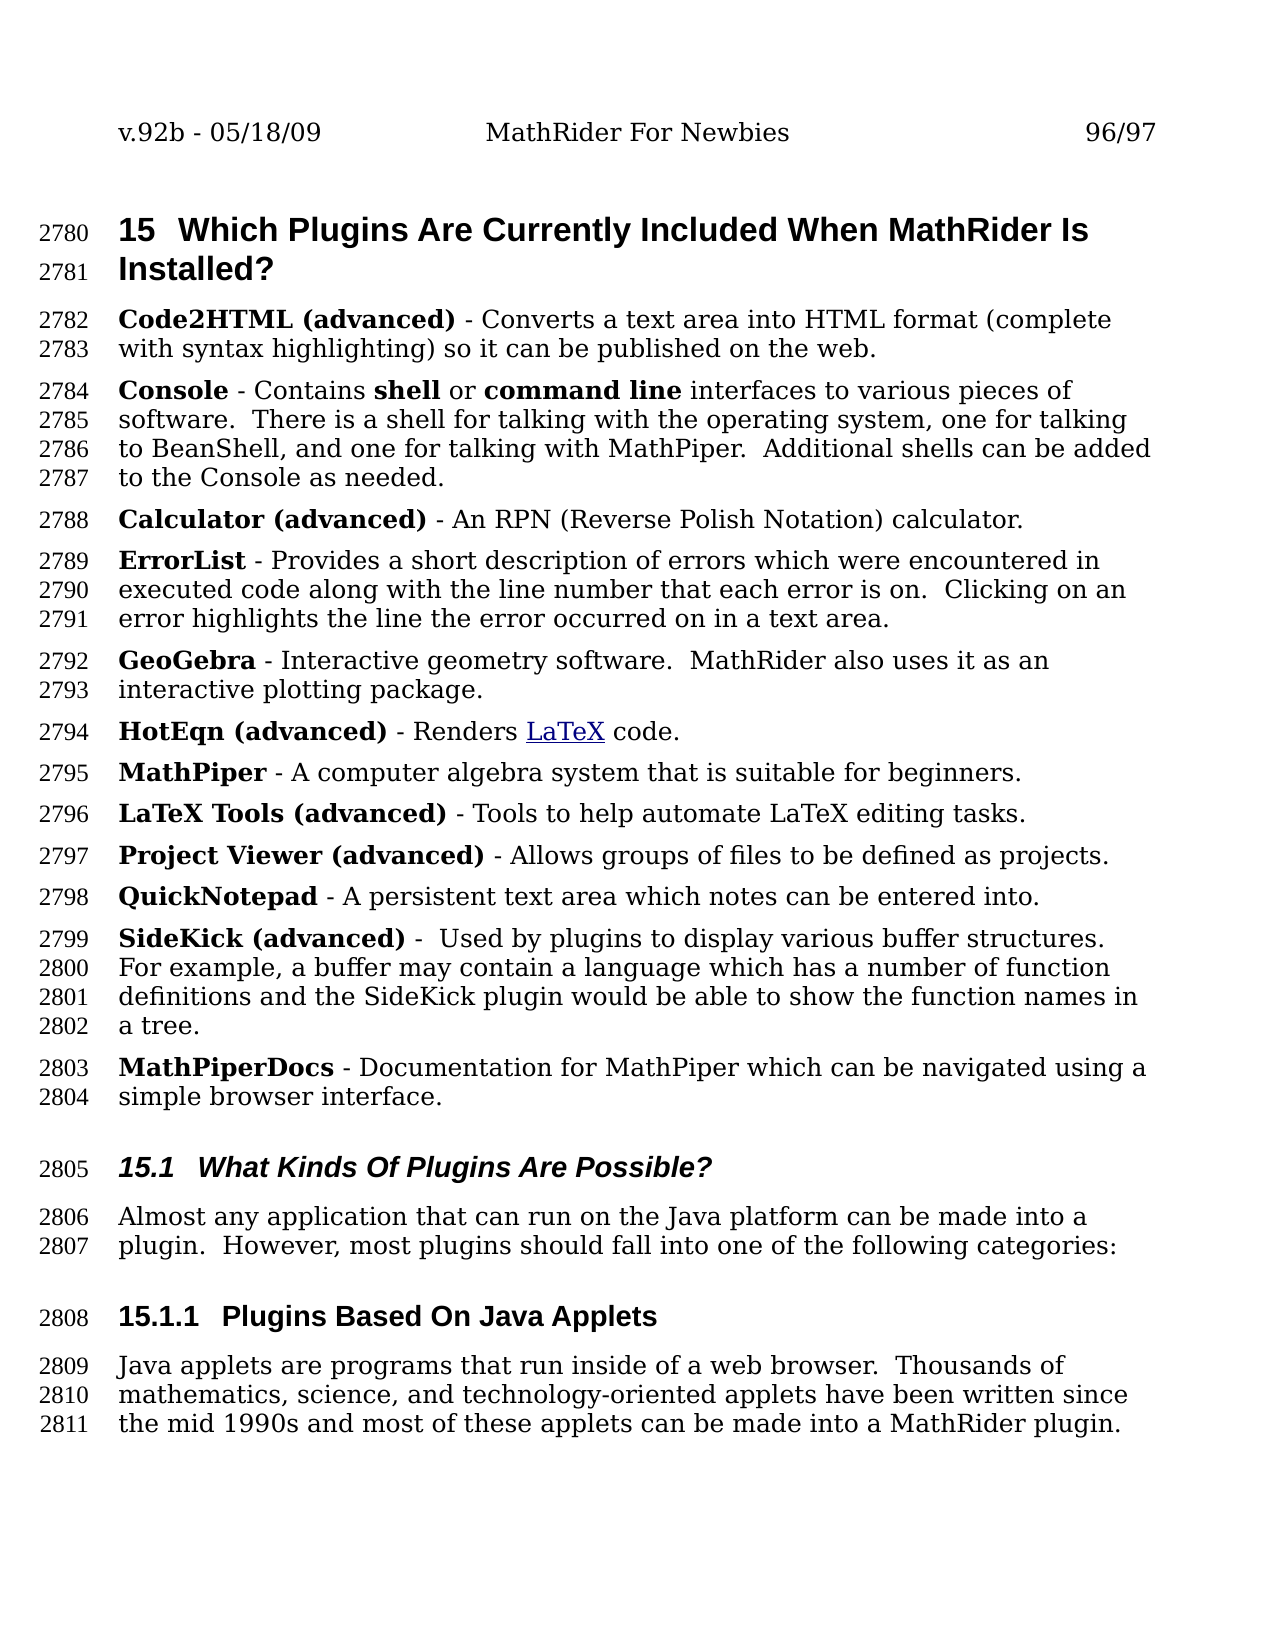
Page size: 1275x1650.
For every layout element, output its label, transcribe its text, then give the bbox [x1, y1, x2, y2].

text Project Viewer (advanced) - Allows groups of files to be defined as projects. [118, 841, 1157, 870]
text Code2HTML (advanced) - Converts a text area into HTML format (complete with syntax highlighting) so it can be published on the web. [118, 305, 1157, 364]
text HotEqn (advanced) - Renders LaTeX code. [118, 717, 1157, 746]
text Java applets are programs that run inside of a web browser. Thousands of mathematics, science, and technology-oriented applets have been written since the mid 1990s and most of these applets can be made into a MathRider plugin. [118, 1351, 1157, 1438]
subtitle What Kinds Of Plugins Are Possible? [118, 1150, 1157, 1184]
text LaTeX Tools (advanced) - Tools to help automate LaTeX editing tasks. [118, 799, 1157, 829]
text ErrorList - Provides a short description of errors which were encountered in executed code along with the line number that each error is on. Clicking on an error highlights the line the error occurred on in a text area. [118, 546, 1157, 634]
text Almost any application that can run on the Java platform can be made into a plugin. However, most plugins should fall into one of the following categories: [118, 1202, 1157, 1260]
text MathPiperDocs - Documentation for MathPiper which can be navigated using a simple browser interface. [118, 1053, 1157, 1111]
text SideKick (advanced) - Used by plugins to display various buffer structures. For example, a buffer may contain a language which has a number of function definitions and the SideKick plugin would be able to show the function names in a tree. [118, 924, 1157, 1041]
text MathPiper - A computer algebra system that is suitable for beginners. [118, 758, 1157, 787]
text Console - Contains shell or command line interfaces to various pieces of software. There is a shell for talking with the operating system, one for talking to BeanShell, and one for talking with MathPiper. Additional shells can be added to the Console as needed. [118, 376, 1157, 493]
subtitle Plugins Based On Java Applets [118, 1299, 1157, 1333]
subtitle Which Plugins Are Currently Included When MathRider Is Installed? [118, 210, 1157, 287]
text QuickNotepad - A persistent text area which notes can be entered into. [118, 882, 1157, 912]
text Calculator (advanced) - An RPN (Reverse Polish Notation) calculator. [118, 505, 1157, 534]
text GeoGebra - Interactive geometry software. MathRider also uses it as an interactive plotting package. [118, 646, 1157, 704]
